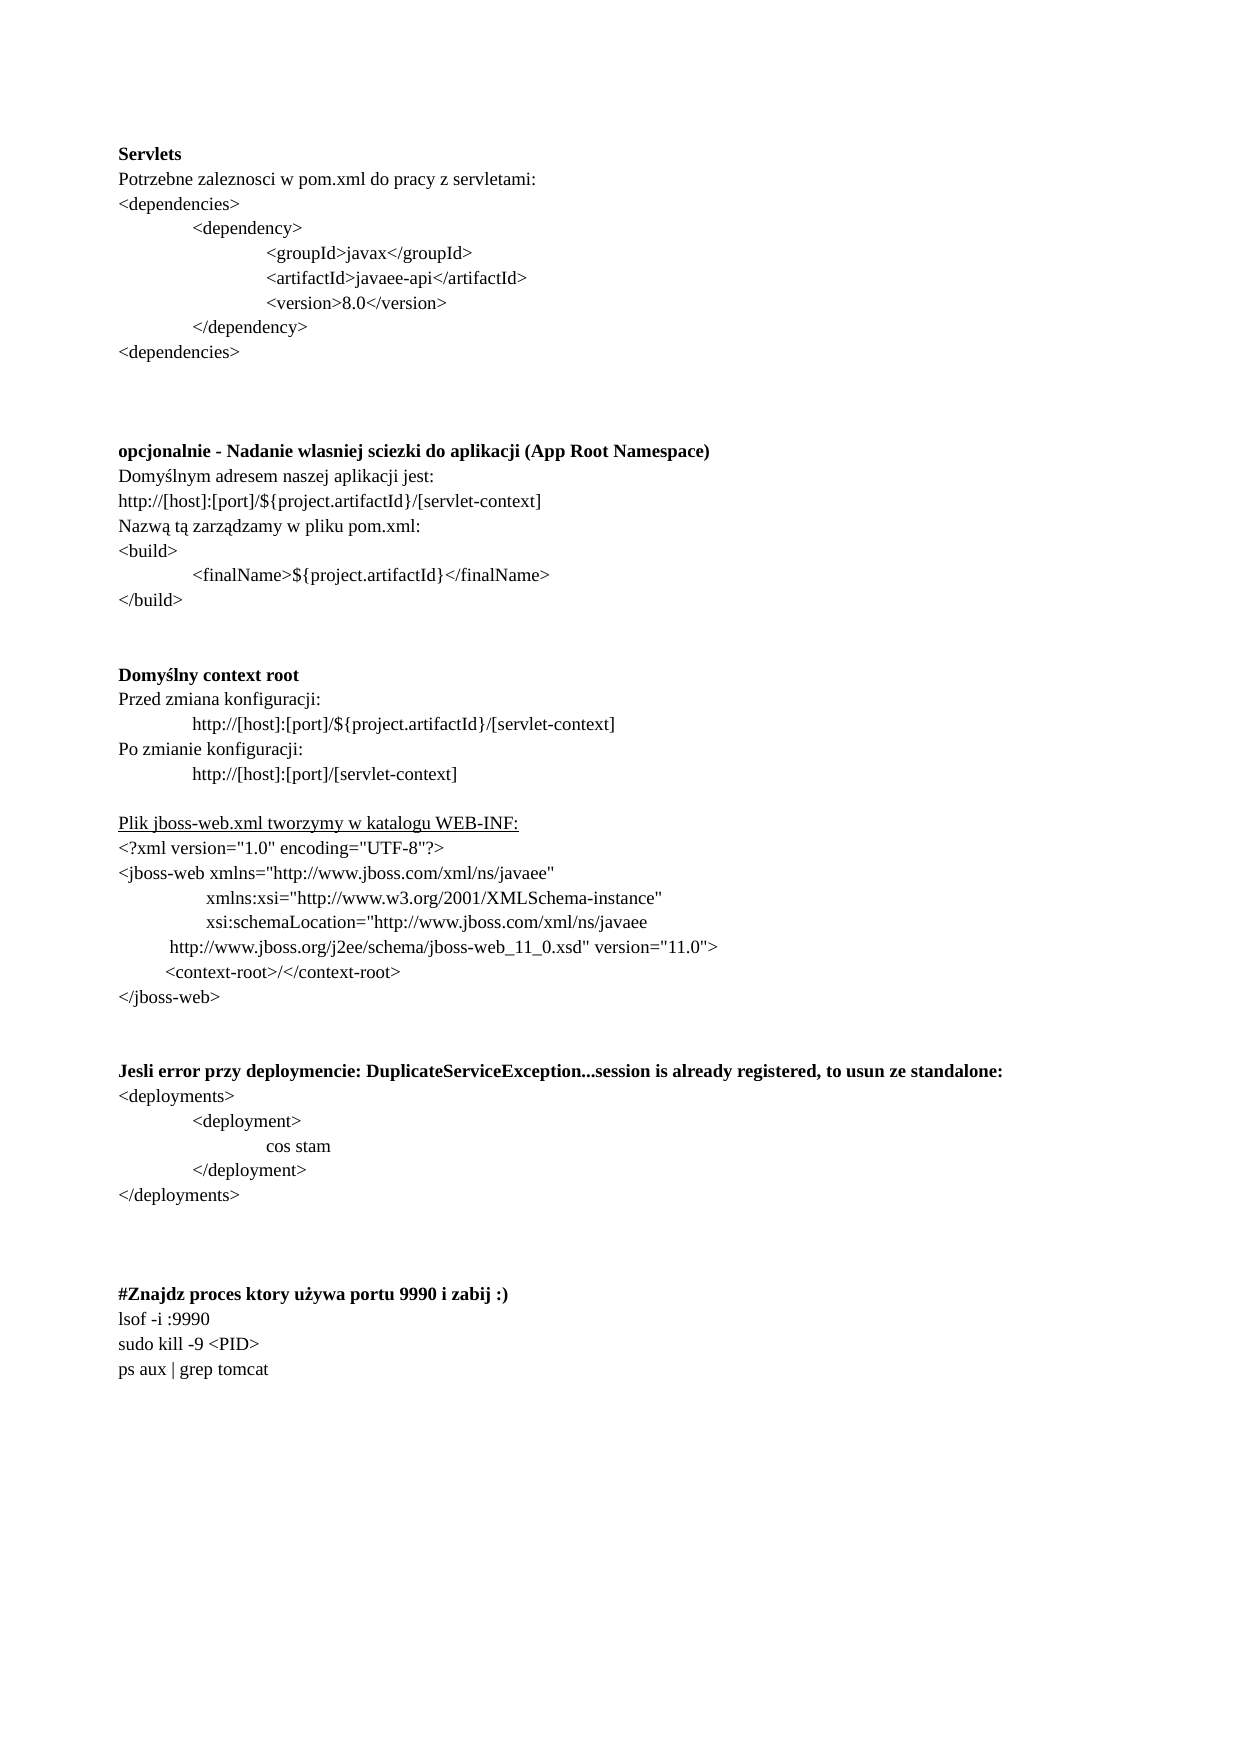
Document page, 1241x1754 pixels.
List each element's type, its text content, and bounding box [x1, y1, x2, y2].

text <finalName>${project.artifactId}</finalName> [118, 564, 1122, 586]
text <groupId>javax</groupId> [118, 242, 1122, 264]
text </build> [118, 589, 1122, 611]
text <build> [118, 539, 1122, 561]
text <deployments> [118, 1085, 1122, 1107]
text xmlns:xsi="http://www.w3.org/2001/XMLSchema-instance" [118, 887, 1122, 908]
text </deployments> [118, 1184, 1122, 1206]
text Nazwą tą zarządzamy w pliku pom.xml: [118, 515, 1122, 536]
text Jesli error przy deploymencie: DuplicateServiceException...session is already registered, to usun ze standalone: [118, 1060, 1122, 1082]
text lsof -i :9990 [118, 1308, 1122, 1330]
text <artifactId>javaee-api</artifactId> [118, 267, 1122, 288]
text http://[host]:[port]/${project.artifactId}/[servlet-context] [118, 490, 1122, 512]
text <version>8.0</version> [118, 292, 1122, 313]
text <dependencies> [118, 341, 1122, 363]
text <dependency> [118, 217, 1122, 239]
text ps aux | grep tomcat [118, 1358, 1122, 1379]
text Domyślny context root [118, 663, 1122, 685]
text <deployment> [118, 1110, 1122, 1131]
text Przed zmiana konfiguracji: [118, 688, 1122, 710]
text <?xml version="1.0" encoding="UTF-8"?> [118, 837, 1122, 859]
text </deployment> [118, 1159, 1122, 1181]
text sudo kill -9 <PID> [118, 1333, 1122, 1354]
text <jboss-web xmlns="http://www.jboss.com/xml/ns/javaee" [118, 862, 1122, 883]
text cos stam [118, 1134, 1122, 1156]
text Potrzebne zaleznosci w pom.xml do pracy z servletami: [118, 168, 1122, 189]
text Po zmianie konfiguracji: [118, 738, 1122, 759]
text <dependencies> [118, 192, 1122, 214]
text </dependency> [118, 316, 1122, 338]
text Servlets [118, 143, 1122, 164]
text Domyślnym adresem naszej aplikacji jest: [118, 465, 1122, 487]
text http://[host]:[port]/[servlet-context] [118, 763, 1122, 784]
text opcjonalnie - Nadanie wlasniej sciezki do aplikacji (App Root Namespace) [118, 440, 1122, 462]
text #Znajdz proces ktory używa portu 9990 i zabij :) [118, 1283, 1122, 1305]
text xsi:schemaLocation="http://www.jboss.com/xml/ns/javaee [118, 911, 1122, 933]
text Plik jboss-web.xml tworzymy w katalogu WEB-INF: [118, 812, 1122, 834]
text </jboss-web> [118, 986, 1122, 1007]
text <context-root>/</context-root> [118, 961, 1122, 983]
text http://[host]:[port]/${project.artifactId}/[servlet-context] [118, 713, 1122, 735]
text http://www.jboss.org/j2ee/schema/jboss-web_11_0.xsd" version="11.0"> [118, 936, 1122, 958]
